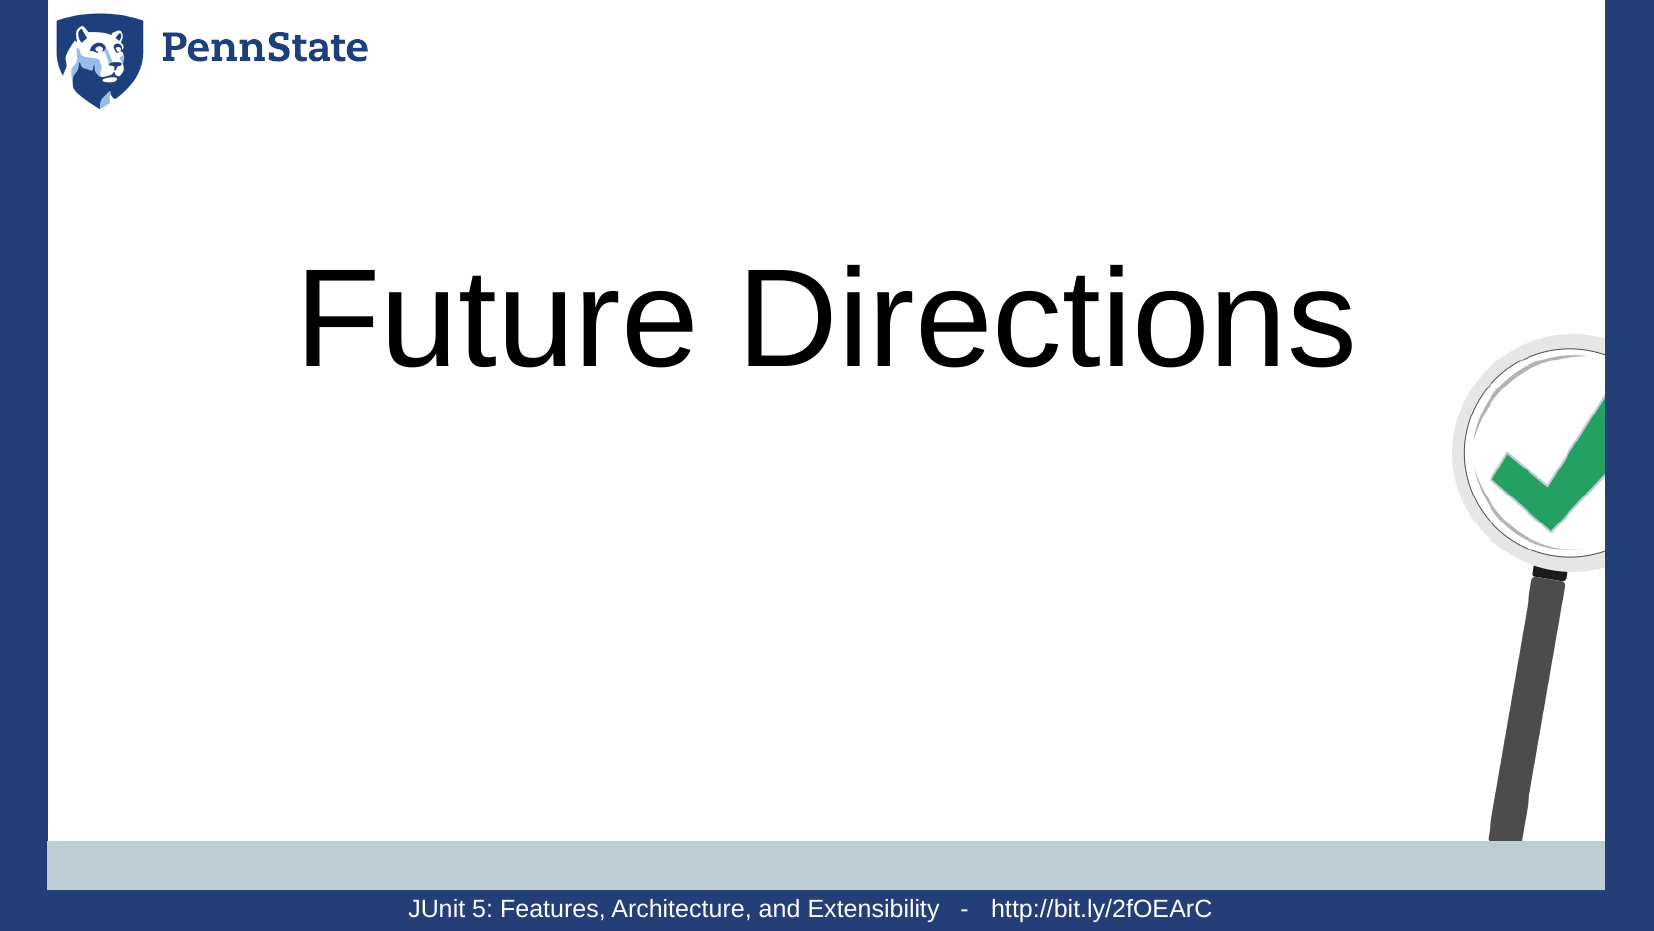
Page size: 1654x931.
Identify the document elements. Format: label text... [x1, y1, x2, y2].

picture [1452, 334, 1605, 841]
picture [48, 0, 411, 152]
list Future Directions [261, 240, 1393, 436]
